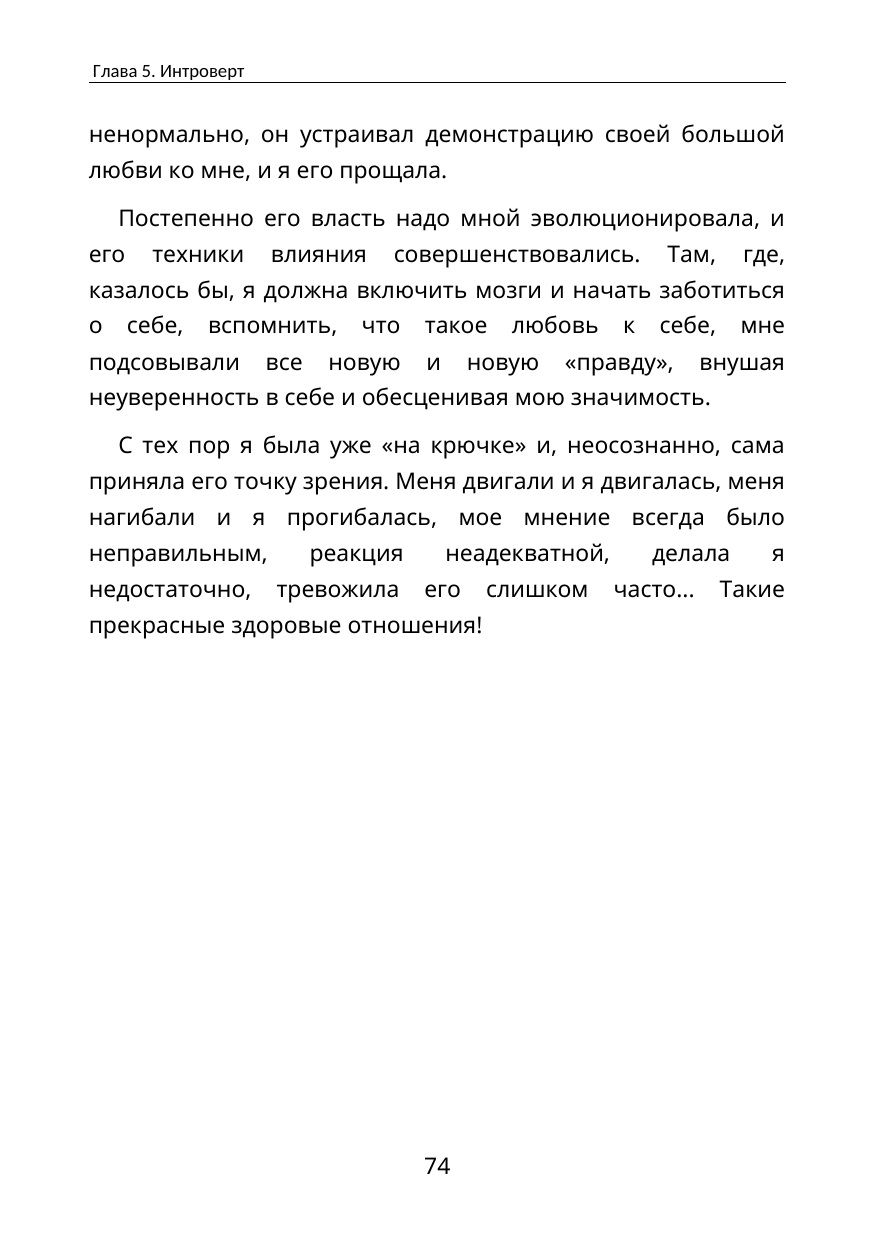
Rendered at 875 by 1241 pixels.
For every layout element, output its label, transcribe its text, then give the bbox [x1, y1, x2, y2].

text Постепенно его власть надо мной эволюционировала, и его техники влияния совершенствовались. Там, где, казалось бы, я должна включить мозги и начать заботиться о себе, вспомнить, что такое любовь к себе, мне подсовывали все новую и новую «правду», внушая неуверенность в себе и обесценивая мою значимость. [88, 202, 786, 413]
text ненормально, он устраивал демонстрацию своей большой любви ко мне, и я его прощала. [88, 118, 786, 185]
text С тех пор я была уже «на крючке» и, неосознанно, сама приняла его точку зрения. Меня двигали и я двигалась, меня нагибали и я прогибалась, мое мнение всегда было неправильным, реакция неадекватной, делала я недостаточно, тревожила его слишком часто... Такие прекрасные здоровые отношения! [88, 429, 786, 640]
